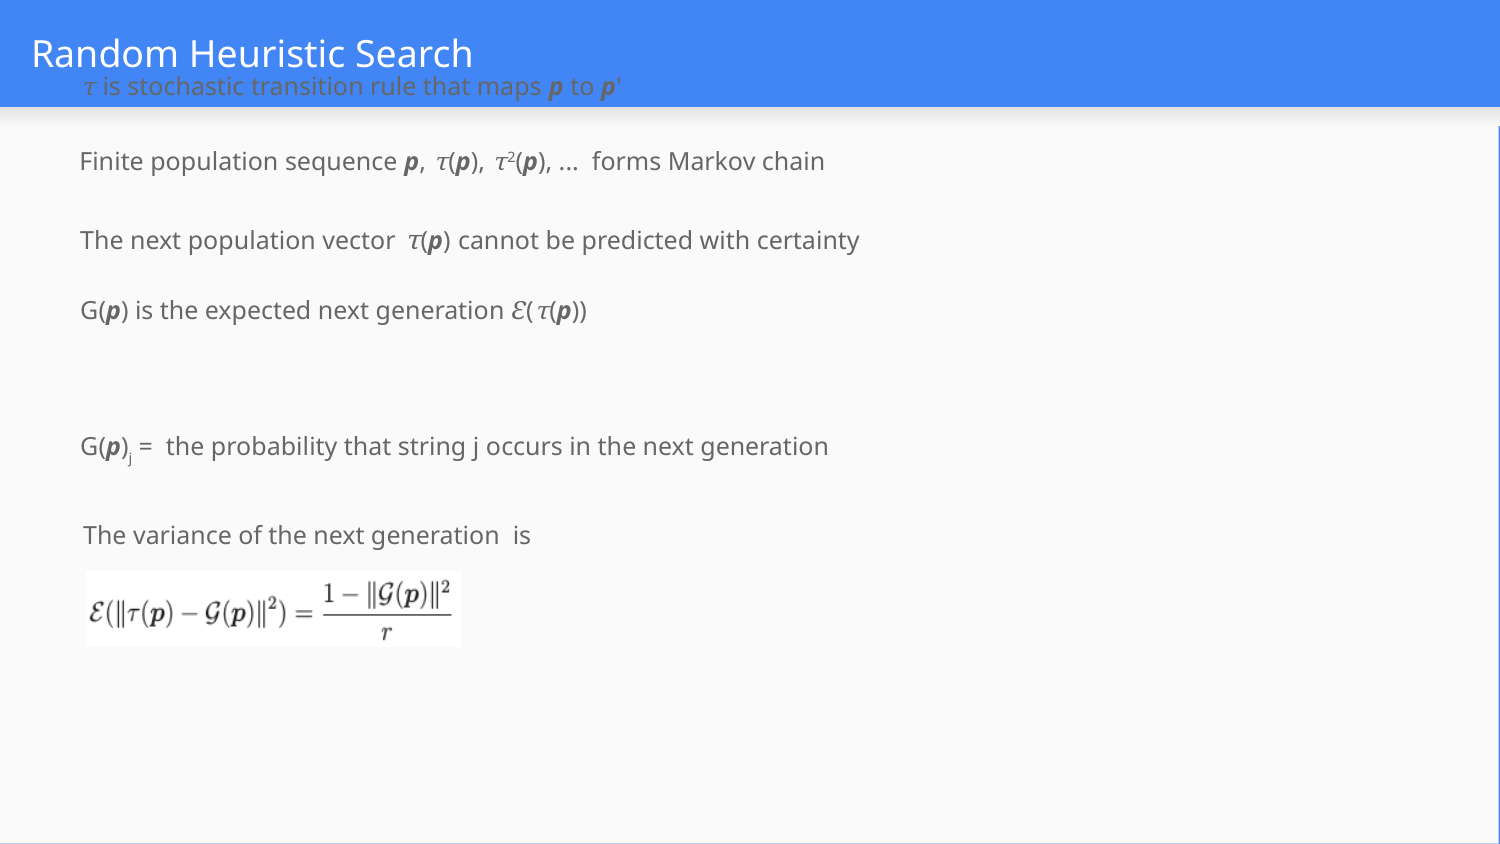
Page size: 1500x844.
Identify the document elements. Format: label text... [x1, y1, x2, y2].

text_box Finite population sequence p, τ(p), τ2(p), ... forms Markov chain [29, 136, 901, 317]
text_box G(p)j = the probability that string j occurs in the next generation [30, 421, 1048, 481]
picture [85, 571, 461, 647]
text_box The next population vector τ(p) cannot be predicted with certainty [30, 211, 1056, 406]
text_box The variance of the next generation is [68, 510, 584, 555]
text_box [150, 270, 1366, 744]
text_box τ is stochastic transition rule that maps p to p' [30, 61, 681, 136]
title Random Heuristic Search [16, 2, 1464, 102]
text_box G(p) is the expected next generation Ɛ(τ(p)) [30, 285, 650, 421]
